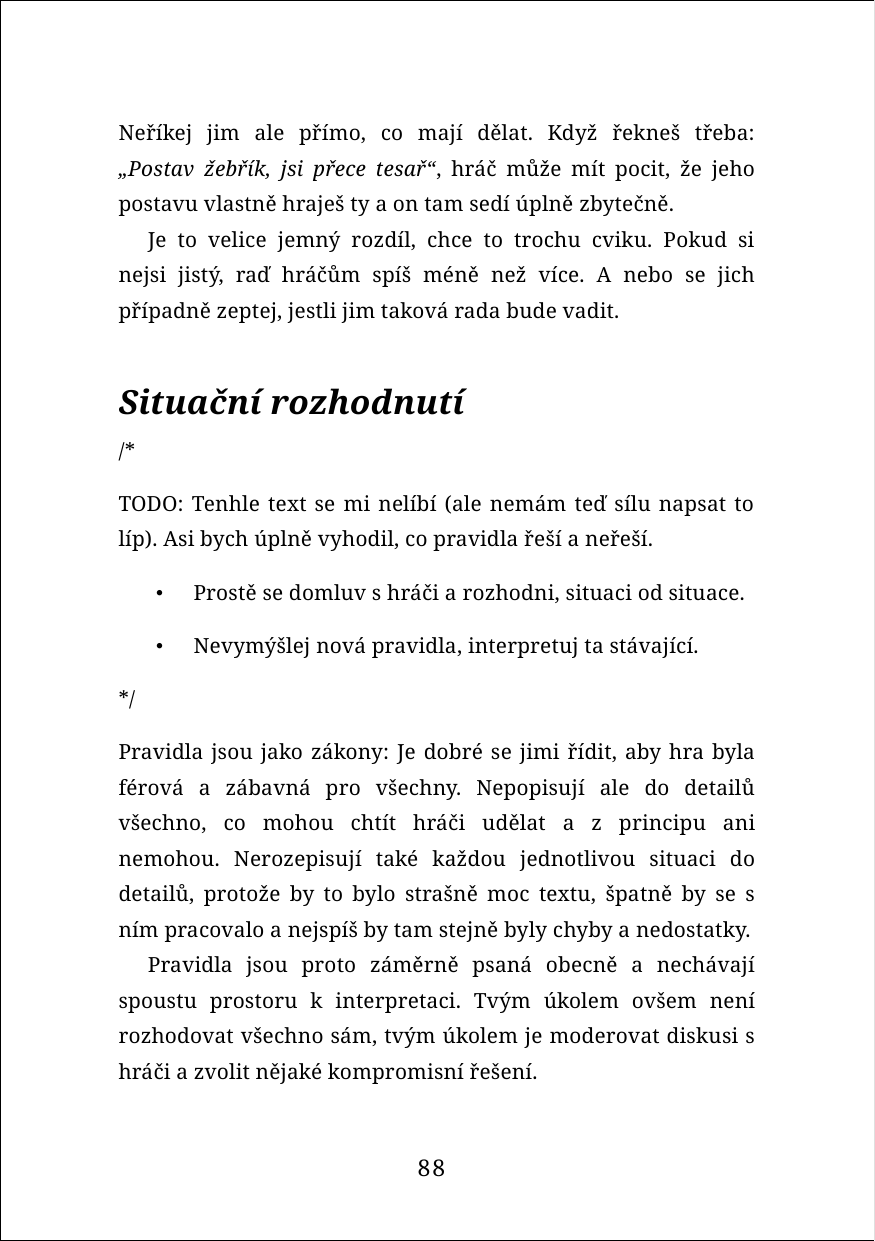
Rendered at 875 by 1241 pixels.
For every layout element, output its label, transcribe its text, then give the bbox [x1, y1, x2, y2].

text Neříkej jim ale přímo, co mají dělat. Když řekneš třeba: „Postav žebřík, jsi přece tesař“, hráč může mít pocit, že jeho postavu vlastně hraješ ty a on tam sedí úplně zbytečně. Je to velice jemný rozdíl, chce to trochu cviku. Pokud si nejsi jistý, raď hráčům spíš méně než více. A nebo se jich případně zeptej, jestli jim taková rada bude vadit. [118, 118, 756, 324]
text TODO: Tenhle text se mi nelíbí (ale nemám teď sílu napsat to líp). Asi bych úplně vyhodil, co pravidla řeší a neřeší. [118, 489, 756, 553]
list Prostě se domluv s hráči a rozhodni, situaci od situace. [156, 578, 756, 606]
list Nevymýšlej nová pravidla, interpretuj ta stávající. [156, 631, 756, 659]
text /* [118, 436, 756, 464]
text Pravidla jsou jako zákony: Je dobré se jimi řídit, aby hra byla férová a zábavná pro všechny. Nepopisují ale do detailů všechno, co mohou chtít hráči udělat a z principu ani nemohou. Nerozepisují také každou jednotlivou situaci do detailů, protože by to bylo strašně moc textu, špatně by se s ním pracovalo a nejspíš by tam stejně byly chyby a nedostatky. Pravidla jsou proto záměrně psaná obecně a nechávají spoustu prostoru k interpretaci. Tvým úkolem ovšem není rozhodovat všechno sám, tvým úkolem je moderovat diskusi s hráči a zvolit nějaké kompromisní řešení. [118, 737, 756, 1086]
text */ [118, 684, 756, 713]
subtitle Situační rozhodnutí [118, 379, 756, 424]
